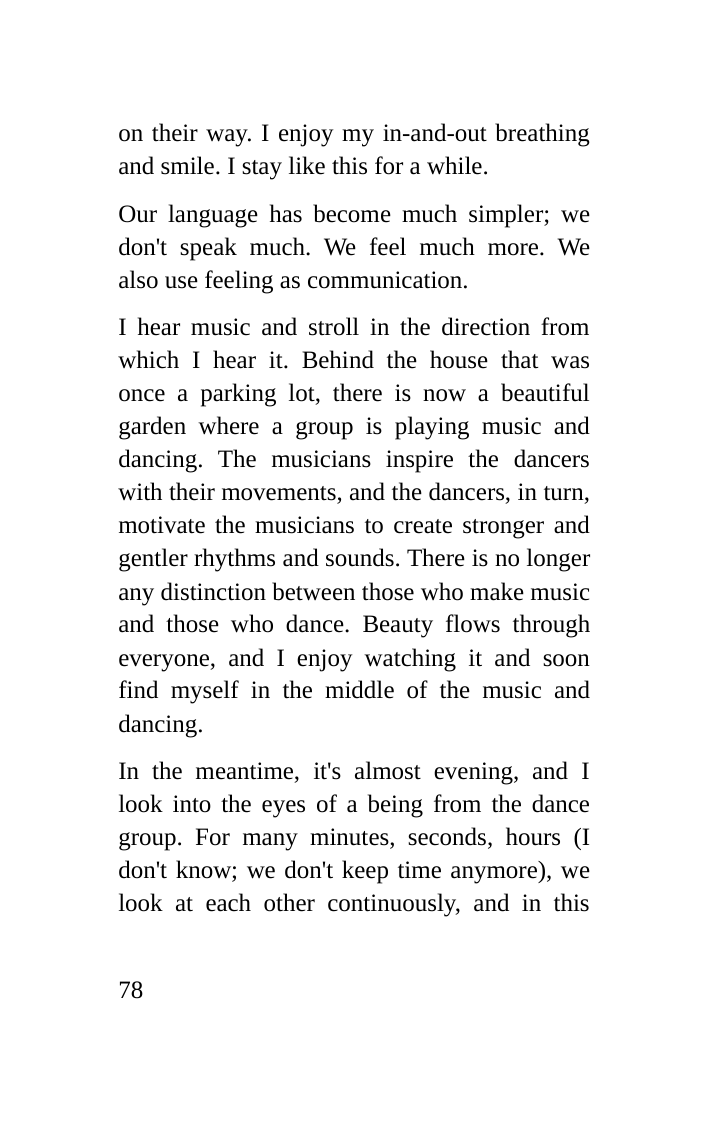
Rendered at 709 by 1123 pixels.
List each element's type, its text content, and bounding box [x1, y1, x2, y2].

text on their way. I enjoy my in-and-out breathing and smile. I stay like this for a while. [118, 118, 591, 180]
text I hear music and stroll in the direction from which I hear it. Behind the house that was once a parking lot, there is now a beautiful garden where a group is playing music and dancing. The musicians inspire the dancers with their movements, and the dancers, in turn, motivate the musicians to create stronger and gentler rhythms and sounds. There is no longer any distinction between those who make music and those who dance. Beauty flows through everyone, and I enjoy watching it and soon find myself in the middle of the music and dancing. [118, 312, 591, 737]
text In the meantime, it's almost evening, and I look into the eyes of a being from the dance group. For many minutes, seconds, hours (I don't know; we don't keep time anymore), we look at each other continuously, and in this [118, 756, 591, 917]
text Our language has become much simpler; we don't speak much. We feel much more. We also use feeling as communication. [118, 199, 591, 293]
